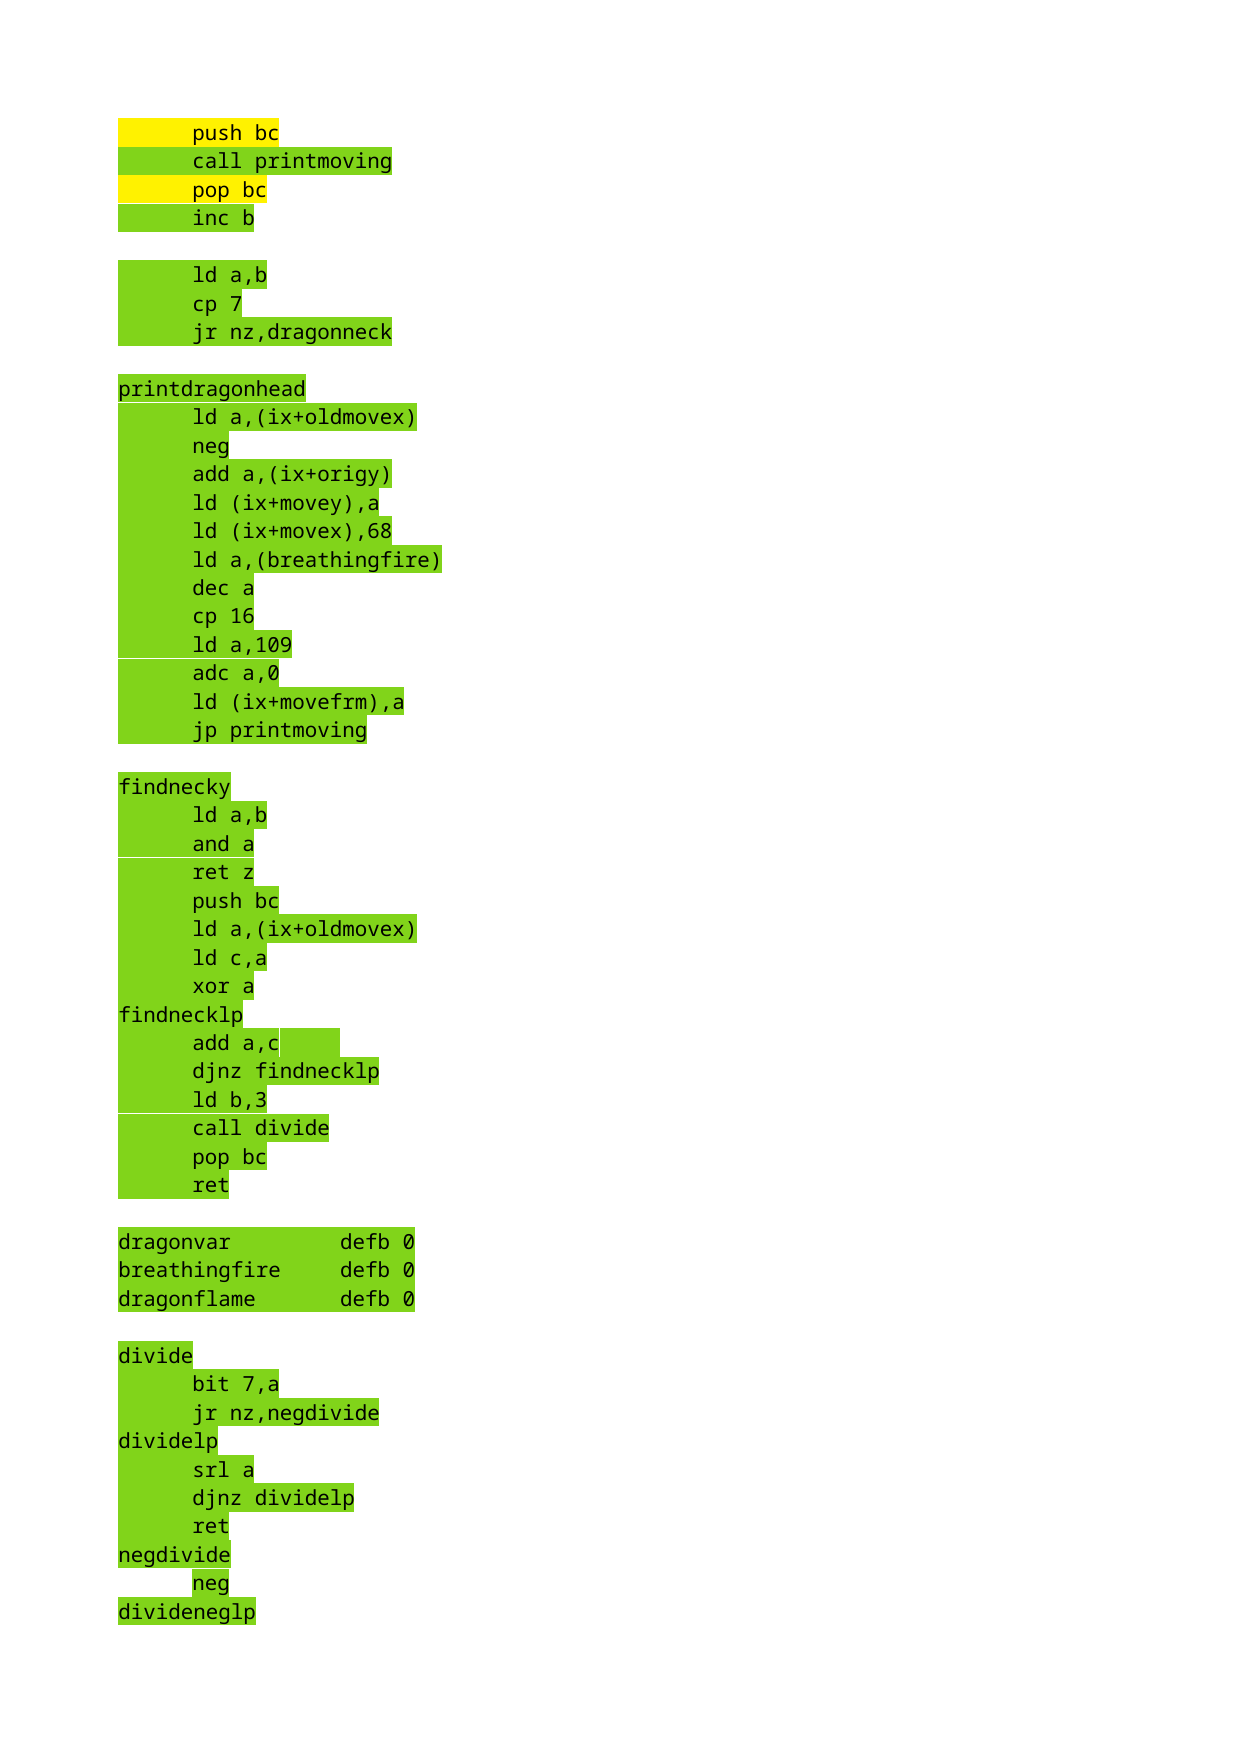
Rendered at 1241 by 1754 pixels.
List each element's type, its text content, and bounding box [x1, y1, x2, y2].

text push bc [118, 886, 1122, 914]
text dec a [118, 573, 1122, 602]
text ret [118, 1512, 1122, 1540]
text call printmoving [118, 147, 1122, 175]
text ld a,(breathingfire) [118, 545, 1122, 573]
text call divide [118, 1113, 1122, 1142]
text cp 7 [118, 289, 1122, 317]
text divideneglp [118, 1597, 1122, 1625]
text findnecky [118, 772, 1122, 801]
text divide [118, 1341, 1122, 1369]
text ret z [118, 857, 1122, 886]
text ld a,b [118, 260, 1122, 289]
text jr nz,dragonneck [118, 317, 1122, 346]
text dragonflame defb 0 [118, 1284, 1122, 1312]
text bit 7,a [118, 1369, 1122, 1398]
text dragonvar defb 0 [118, 1227, 1122, 1256]
text dividelp [118, 1426, 1122, 1455]
text ld (ix+movey),a [118, 488, 1122, 516]
text ld a,(ix+oldmovex) [118, 914, 1122, 943]
text ret [118, 1170, 1122, 1199]
text ld a,109 [118, 630, 1122, 658]
text djnz dividelp [118, 1483, 1122, 1512]
text ld (ix+movex),68 [118, 516, 1122, 545]
text ld c,a [118, 943, 1122, 971]
text add a,c [118, 1028, 1122, 1057]
text inc b [118, 203, 1122, 232]
text ld a,(ix+oldmovex) [118, 402, 1122, 431]
text srl a [118, 1455, 1122, 1483]
text jr nz,negdivide [118, 1398, 1122, 1426]
text breathingfire defb 0 [118, 1256, 1122, 1284]
text adc a,0 [118, 658, 1122, 687]
text neg [118, 431, 1122, 459]
text push bc [118, 118, 1122, 147]
text xor a [118, 971, 1122, 1000]
text pop bc [118, 175, 1122, 203]
text ld (ix+movefrm),a [118, 687, 1122, 715]
text findnecklp [118, 1000, 1122, 1028]
text pop bc [118, 1142, 1122, 1170]
text ld a,b [118, 801, 1122, 829]
text and a [118, 829, 1122, 857]
text djnz findnecklp [118, 1057, 1122, 1085]
text printdragonhead [118, 374, 1122, 402]
text jp printmoving [118, 715, 1122, 744]
text neg [118, 1568, 1122, 1597]
text cp 16 [118, 602, 1122, 630]
text add a,(ix+origy) [118, 459, 1122, 488]
text negdivide [118, 1540, 1122, 1568]
text ld b,3 [118, 1085, 1122, 1113]
